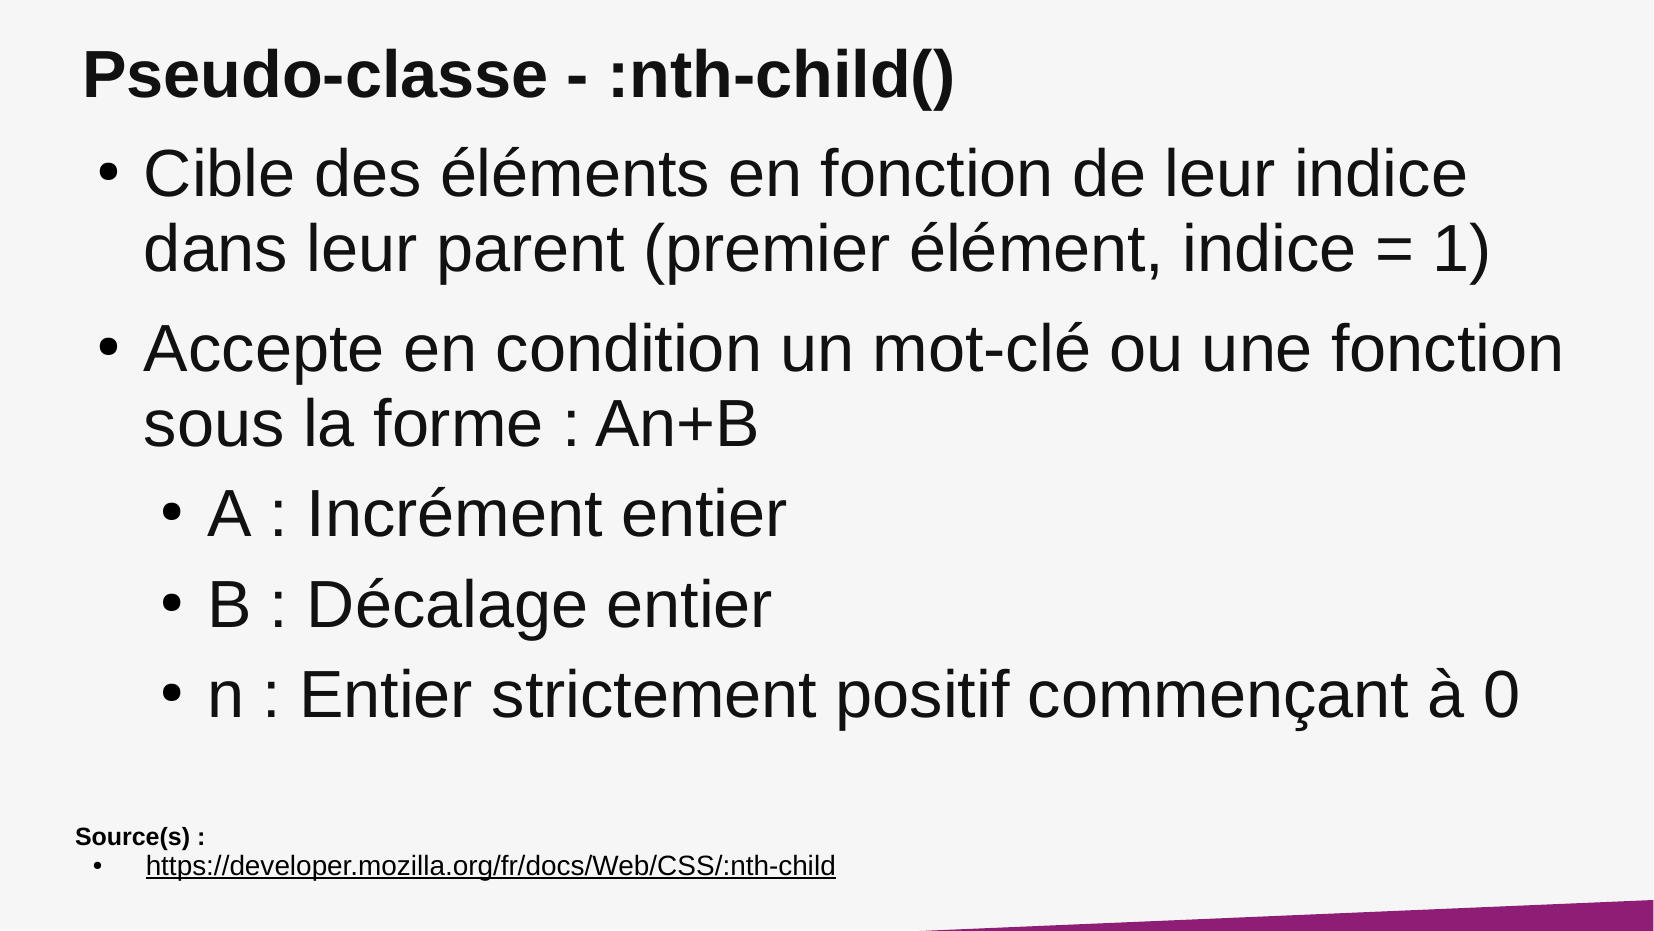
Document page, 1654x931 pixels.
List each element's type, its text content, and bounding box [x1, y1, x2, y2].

title Pseudo-classe - :nth-child() [82, 37, 1571, 115]
list Cible des éléments en fonction de leur indice dans leur parent (premier élément, indice = 1) Accepte en condition un mot-clé ou une fonction sous la forme : An+B A : Incrément entier B : Décalage entier n : Entier strictement positif commençant à 0 [80, 135, 1620, 739]
text_box Source(s) : https://developer.mozilla.org/fr/docs/Web/CSS/:nth-child [60, 815, 1546, 929]
text_box [919, 899, 1654, 931]
